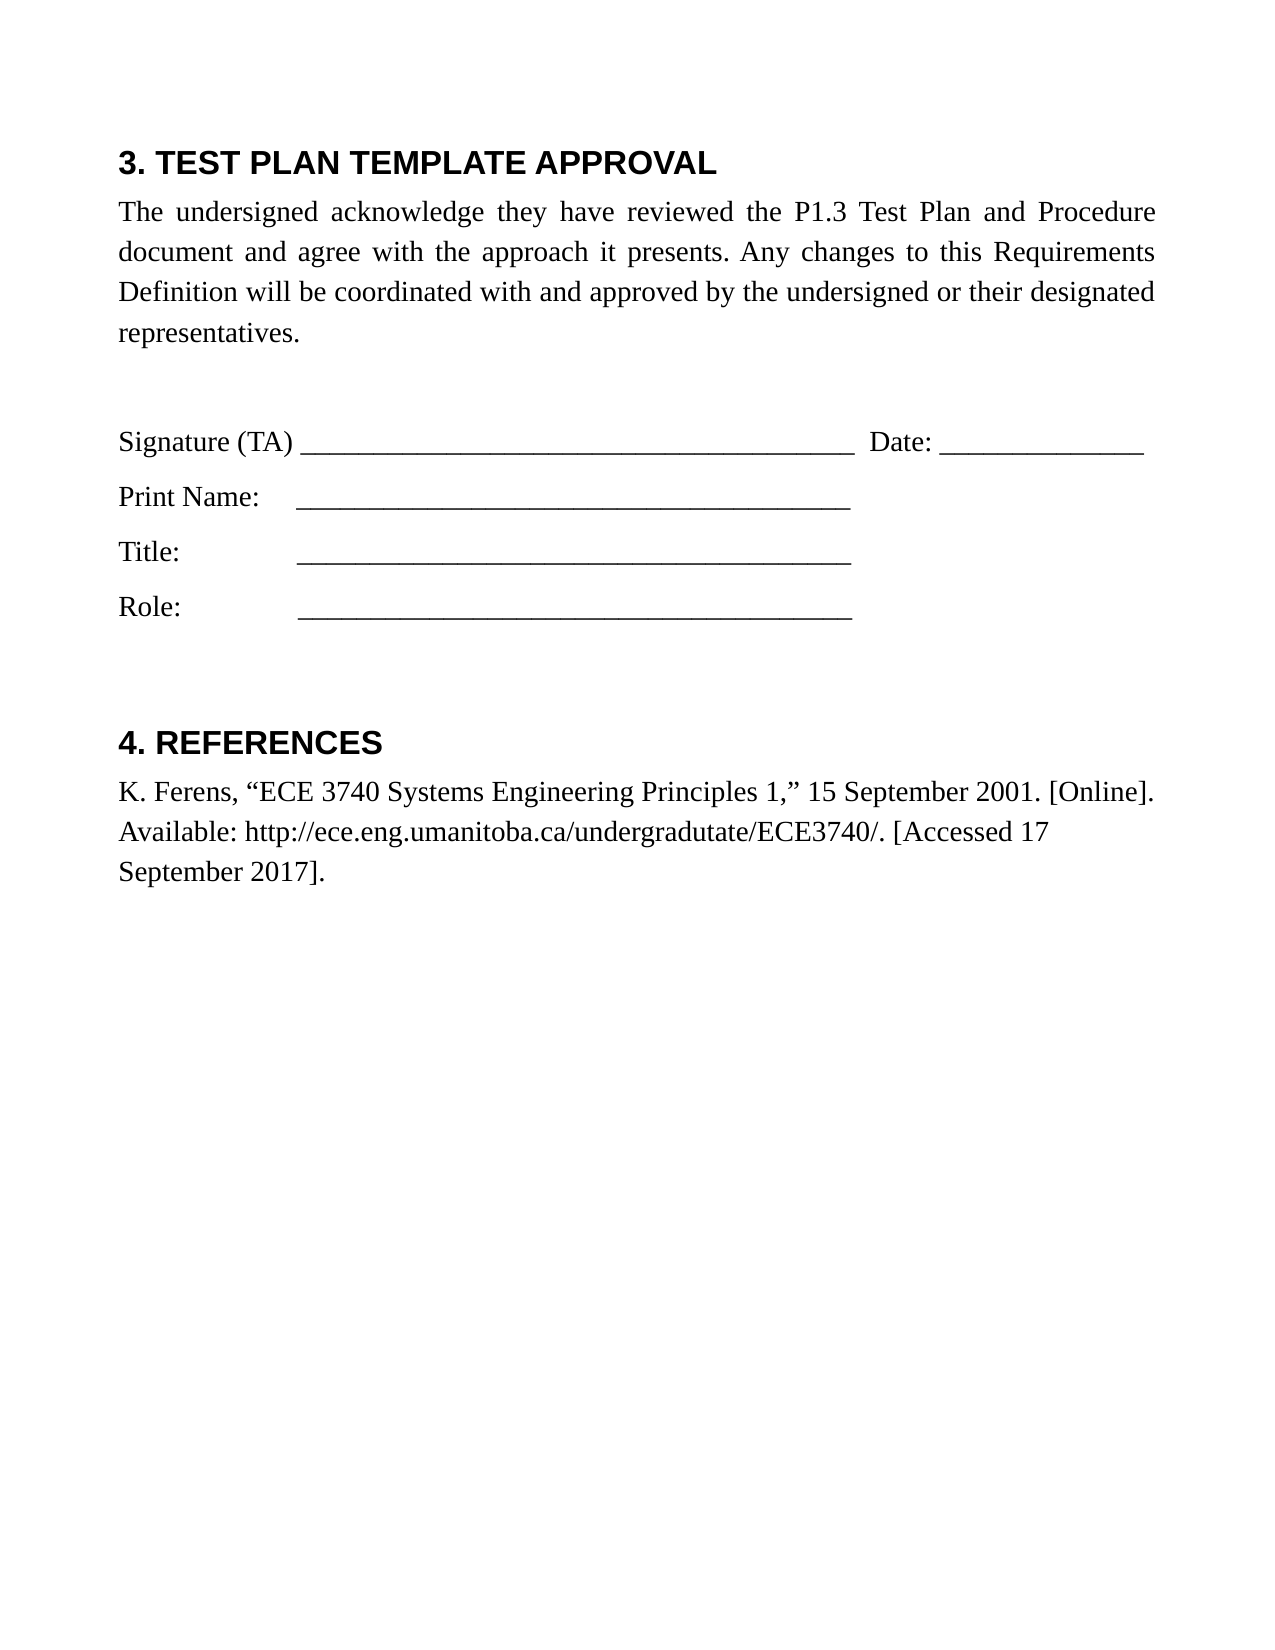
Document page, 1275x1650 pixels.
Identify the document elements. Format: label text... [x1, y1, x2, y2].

subtitle 4. REFERENCES [118, 723, 1157, 762]
subtitle 3. TEST PLAN TEMPLATE APPROVAL [118, 143, 1157, 182]
text The undersigned acknowledge they have reviewed the P1.3 Test Plan and Procedure document and agree with the approach it presents. Any changes to this Requirements Definition will be coordinated with and approved by the undersigned or their designated representatives. [118, 194, 1157, 348]
text Title: ______________________________________ [118, 534, 1157, 567]
text Role: ______________________________________ [118, 589, 1157, 622]
text Print Name: ______________________________________ [118, 479, 1157, 513]
text Signature (TA) ______________________________________ Date: ______________ [118, 424, 1157, 458]
text K. Ferens, “ECE 3740 Systems Engineering Principles 1,” 15 September 2001. [Online]. Available: http://ece.eng.umanitoba.ca/undergradutate/ECE3740/. [Accessed 17 September 2017]. [118, 774, 1157, 888]
